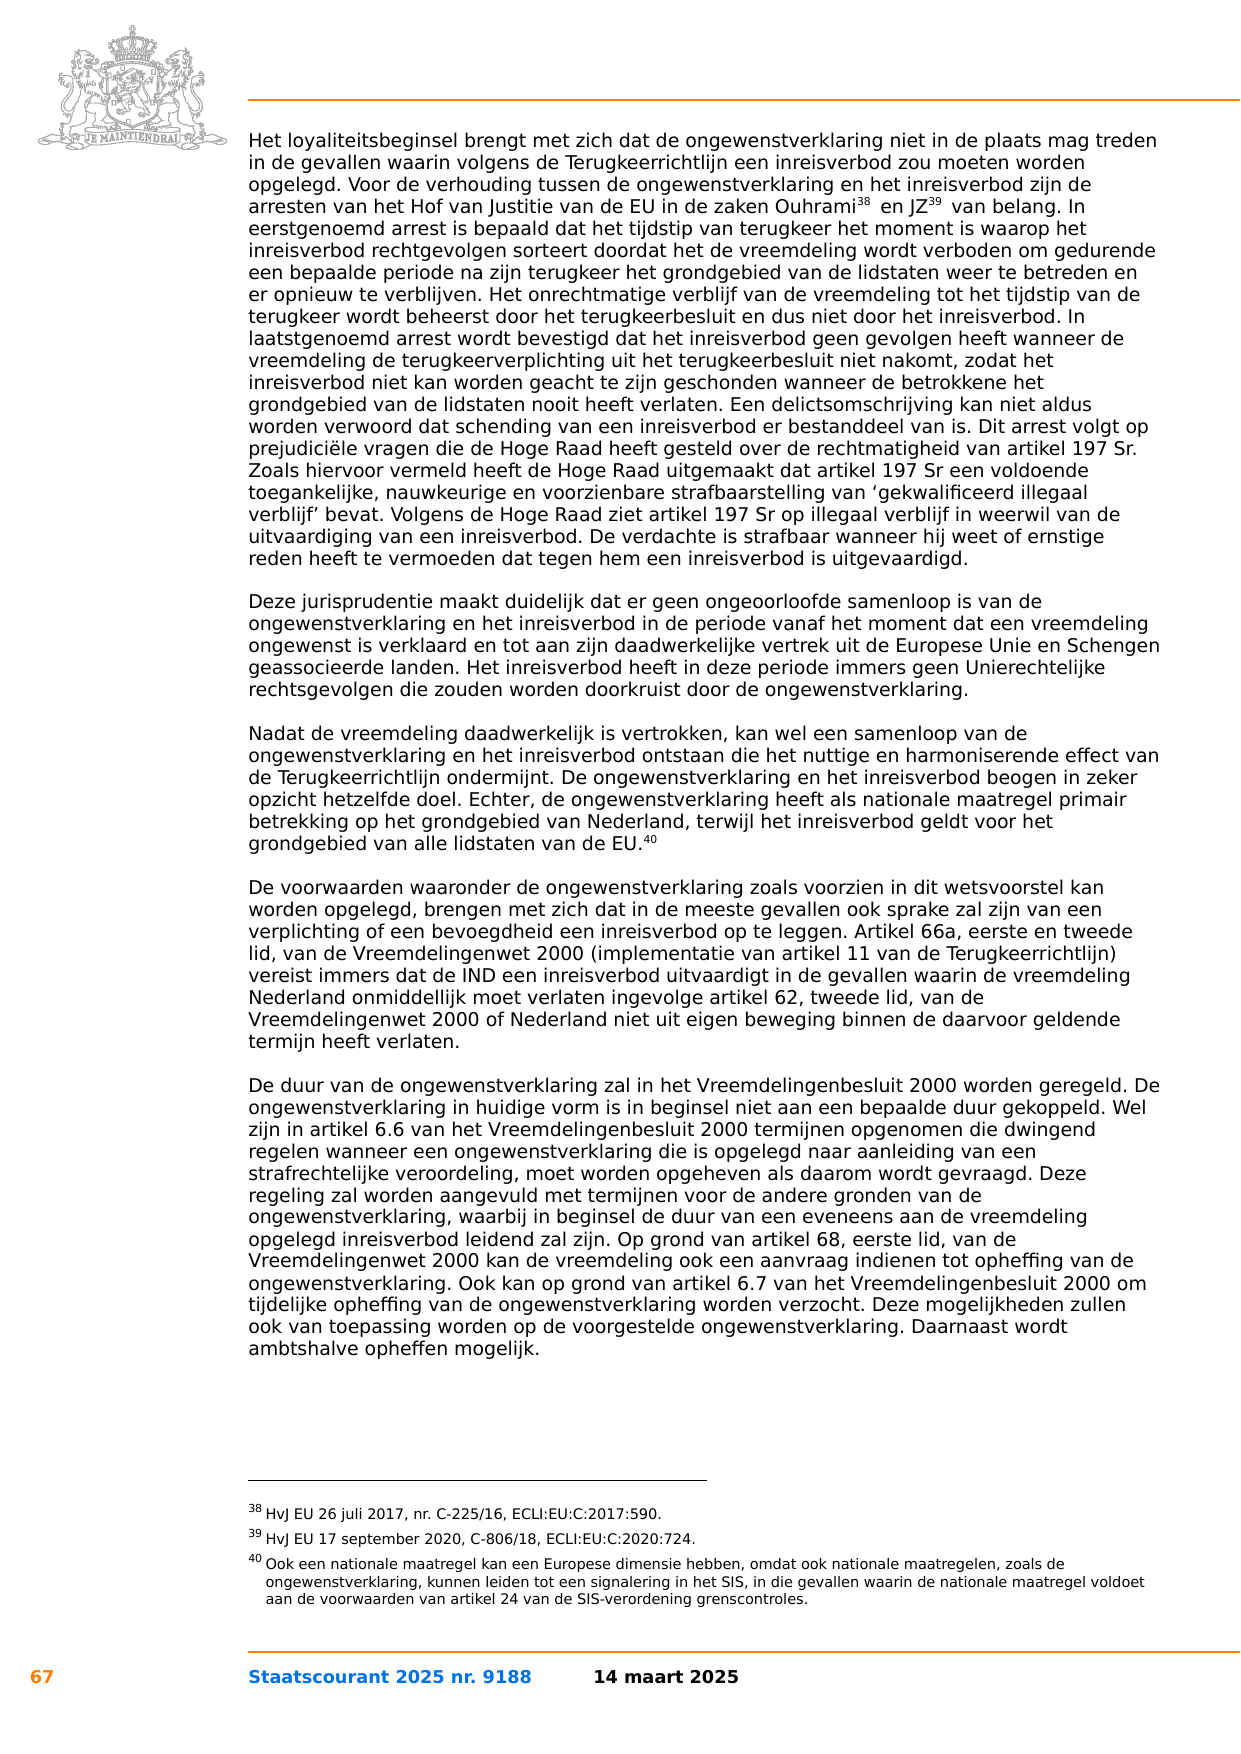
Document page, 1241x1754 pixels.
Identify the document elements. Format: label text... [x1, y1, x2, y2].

text HvJ EU 17 september 2020, C-806/18, ECLI:EU:C:2020:724. [248, 1527, 1163, 1549]
picture [38, 25, 227, 150]
text De duur van de ongewenstverklaring zal in het Vreemdelingenbesluit 2000 worden geregeld. De ongewenstverklaring in huidige vorm is in beginsel niet aan een bepaalde duur gekoppeld. Wel zijn in artikel 6.6 van het Vreemdelingenbesluit 2000 termijnen opgenomen die dwingend regelen wanneer een ongewenstverklaring die is opgelegd naar aanleiding van een strafrechtelijke veroordeling, moet worden opgeheven als daarom wordt gevraagd. Deze regeling zal worden aangevuld met termijnen voor de andere gronden van de ongewenstverklaring, waarbij in beginsel de duur van een eveneens aan de vreemdeling opgelegd inreisverbod leidend zal zijn. Op grond van artikel 68, eerste lid, van de Vreemdelingenwet 2000 kan de vreemdeling ook een aanvraag indienen tot opheffing van de ongewenstverklaring. Ook kan op grond van artikel 6.7 van het Vreemdelingenbesluit 2000 om tijdelijke opheffing van de ongewenstverklaring worden verzocht. Deze mogelijkheden zullen ook van toepassing worden op de voorgestelde ongewenstverklaring. Daarnaast wordt ambtshalve opheffen mogelijk. [248, 1074, 1163, 1360]
text Nadat de vreemdeling daadwerkelijk is vertrokken, kan wel een samenloop van de ongewenstverklaring en het inreisverbod ontstaan die het nuttige en harmoniserende effect van de Terugkeerrichtlijn ondermijnt. De ongewenstverklaring en het inreisverbod beogen in zeker opzicht hetzelfde doel. Echter, de ongewenstverklaring heeft als nationale maatregel primair betrekking op het grondgebied van Nederland, terwijl het inreisverbod geldt voor het grondgebied van alle lidstaten van de EU. [248, 723, 1163, 855]
text HvJ EU 26 juli 2017, nr. C-225/16, ECLI:EU:C:2017:590. [248, 1502, 1163, 1524]
text Deze jurisprudentie maakt duidelijk dat er geen ongeoorloofde samenloop is van de ongewenstverklaring en het inreisverbod in de periode vanaf het moment dat een vreemdeling ongewenst is verklaard en tot aan zijn daadwerkelijke vertrek uit de Europese Unie en Schengen geassocieerde landen. Het inreisverbod heeft in deze periode immers geen Unierechtelijke rechtsgevolgen die zouden worden doorkruist door de ongewenstverklaring. [248, 591, 1163, 701]
text Ook een nationale maatregel kan een Europese dimensie hebben, omdat ook nationale maatregelen, zoals de ongewenstverklaring, kunnen leiden tot een signalering in het SIS, in die gevallen waarin de nationale maatregel voldoet aan de voorwaarden van artikel 24 van de SIS-verordening grenscontroles. [248, 1552, 1163, 1608]
text Het loyaliteitsbeginsel brengt met zich dat de ongewenstverklaring niet in de plaats mag treden in de gevallen waarin volgens de Terugkeerrichtlijn een inreisverbod zou moeten worden opgelegd. Voor de verhouding tussen de ongewenstverklaring en het inreisverbod zijn de arresten van het Hof van Justitie van de EU in de zaken Ouhrami en JZ van belang. In eerstgenoemd arrest is bepaald dat het tijdstip van terugkeer het moment is waarop het inreisverbod rechtgevolgen sorteert doordat het de vreemdeling wordt verboden om gedurende een bepaalde periode na zijn terugkeer het grondgebied van de lidstaten weer te betreden en er opnieuw te verblijven. Het onrechtmatige verblijf van de vreemdeling tot het tijdstip van de terugkeer wordt beheerst door het terugkeerbesluit en dus niet door het inreisverbod. In laatstgenoemd arrest wordt bevestigd dat het inreisverbod geen gevolgen heeft wanneer de vreemdeling de terugkeerverplichting uit het terugkeerbesluit niet nakomt, zodat het inreisverbod niet kan worden geacht te zijn geschonden wanneer de betrokkene het grondgebied van de lidstaten nooit heeft verlaten. Een delictsomschrijving kan niet aldus worden verwoord dat schending van een inreisverbod er bestanddeel van is. Dit arrest volgt op prejudiciële vragen die de Hoge Raad heeft gesteld over de rechtmatigheid van artikel 197 Sr. Zoals hiervoor vermeld heeft de Hoge Raad uitgemaakt dat artikel 197 Sr een voldoende toegankelijke, nauwkeurige en voorzienbare strafbaarstelling van ‘gekwalificeerd illegaal verblijf’ bevat. Volgens de Hoge Raad ziet artikel 197 Sr op illegaal verblijf in weerwil van de uitvaardiging van een inreisverbod. De verdachte is strafbaar wanneer hij weet of ernstige reden heeft te vermoeden dat tegen hem een inreisverbod is uitgevaardigd. [248, 130, 1163, 569]
text De voorwaarden waaronder de ongewenstverklaring zoals voorzien in dit wetsvoorstel kan worden opgelegd, brengen met zich dat in de meeste gevallen ook sprake zal zijn van een verplichting of een bevoegdheid een inreisverbod op te leggen. Artikel 66a, eerste en tweede lid, van de Vreemdelingenwet 2000 (implementatie van artikel 11 van de Terugkeerrichtlijn) vereist immers dat de IND een inreisverbod uitvaardigt in de gevallen waarin de vreemdeling Nederland onmiddellijk moet verlaten ingevolge artikel 62, tweede lid, van de Vreemdelingenwet 2000 of Nederland niet uit eigen beweging binnen de daarvoor geldende termijn heeft verlaten. [248, 877, 1163, 1053]
